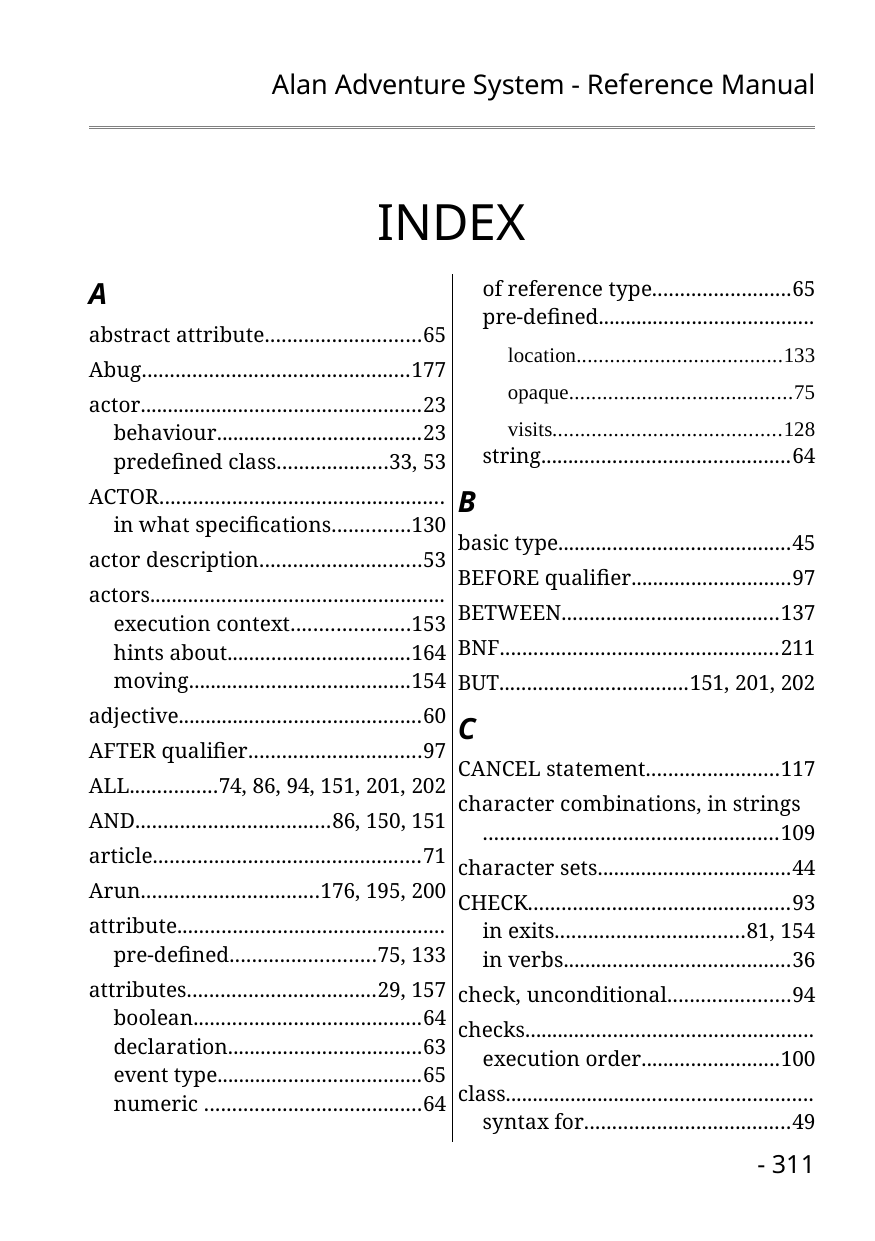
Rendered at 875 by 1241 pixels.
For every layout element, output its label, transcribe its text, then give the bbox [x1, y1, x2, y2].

text BNF 211 [458, 632, 815, 661]
text attribute [88, 911, 446, 939]
text boolean 64 [113, 1003, 446, 1032]
text character sets 44 [458, 853, 815, 881]
text class [458, 1078, 815, 1107]
text execution context 153 [113, 609, 446, 637]
text A [88, 274, 446, 313]
text article 71 [88, 841, 446, 869]
text BEFORE qualifier 97 [458, 562, 815, 591]
text check, unconditional 94 [458, 980, 815, 1008]
text Abug 177 [88, 355, 446, 383]
text hints about 164 [113, 637, 446, 666]
text pre-defined [482, 302, 815, 331]
text behaviour 23 [113, 418, 446, 447]
text string 64 [482, 441, 815, 469]
text CANCEL statement 117 [458, 754, 815, 783]
text syntax for 49 [482, 1107, 815, 1136]
text moving 154 [113, 666, 446, 694]
text of reference type 65 [482, 274, 815, 302]
text C [458, 708, 815, 748]
text basic type 45 [458, 527, 815, 556]
text actor description 53 [88, 545, 446, 574]
text predefined class 33, 53 [113, 447, 446, 475]
text ACTOR [88, 482, 446, 510]
text location 133 [508, 343, 815, 367]
text ALL 74, 86, 94, 151, 201, 202 [88, 771, 446, 799]
text abstract attribute 65 [88, 320, 446, 348]
text numeric 64 [113, 1089, 446, 1117]
text pre-defined 75, 133 [113, 939, 446, 968]
text in what specifications 130 [113, 510, 446, 539]
text execution order 100 [482, 1043, 815, 1072]
text CHECK 93 [458, 888, 815, 916]
text BETWEEN 137 [458, 597, 815, 626]
text AFTER qualifier 97 [88, 736, 446, 764]
text actor 23 [88, 390, 446, 418]
text Arun 176, 195, 200 [88, 876, 446, 904]
text B [458, 481, 815, 521]
text AND 86, 150, 151 [88, 806, 446, 834]
text event type 65 [113, 1060, 446, 1089]
text declaration 63 [113, 1032, 446, 1060]
text attributes 29, 157 [88, 974, 446, 1003]
text BUT 151, 201, 202 [458, 667, 815, 696]
text INDEX [88, 187, 815, 255]
text adjective 60 [88, 701, 446, 729]
text in verbs 36 [482, 945, 815, 973]
text checks [458, 1015, 815, 1043]
text opaque 75 [508, 380, 815, 404]
text character combinations, in strings 109 [458, 789, 815, 846]
text in exits 81, 154 [482, 916, 815, 945]
text visits 128 [508, 416, 815, 441]
text actors [88, 580, 446, 609]
